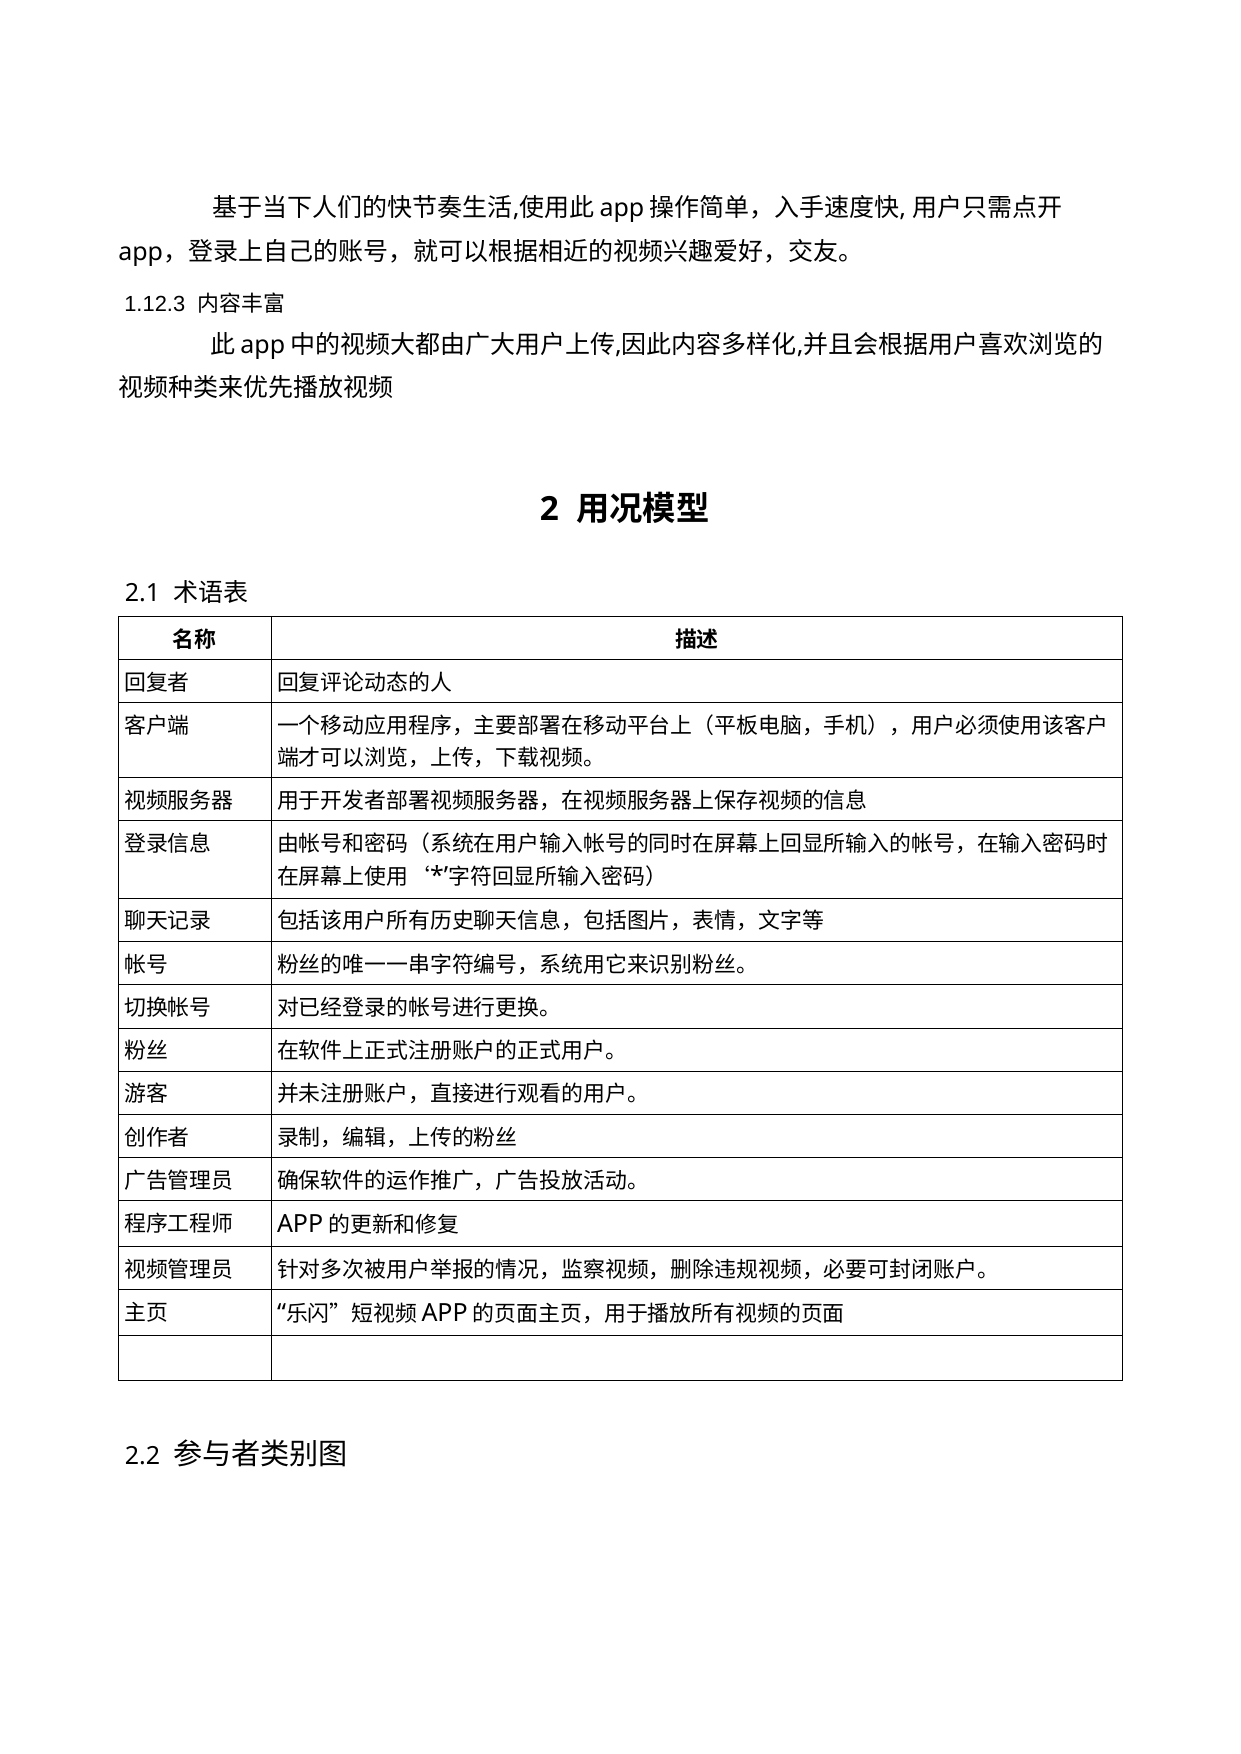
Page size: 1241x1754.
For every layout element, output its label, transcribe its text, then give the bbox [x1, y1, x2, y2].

table_cell 粉丝 [119, 1029, 271, 1071]
table_cell 广告管理员 [119, 1158, 271, 1200]
subtitle 术语表 [118, 572, 1122, 609]
subtitle 用况模型 [118, 482, 1122, 530]
table_cell 用于开发者部署视频服务器，在视频服务器上保存视频的信息 [272, 778, 1122, 820]
table_cell 一个移动应用程序，主要部署在移动平台上（平板电脑，手机），用户必须使用该客户端才可以浏览，上传，下载视频。 [272, 703, 1122, 777]
table_cell 视频服务器 [119, 778, 271, 820]
table_header 描述 [272, 617, 1122, 659]
table_cell 帐号 [119, 942, 271, 984]
table_cell 登录信息 [119, 821, 271, 898]
table_header 名称 [119, 617, 271, 659]
text 基于当下人们的快节奏生活,使用此app操作简单，入手速度快, 用户只需点开app，登录上自己的账号，就可以根据相近的视频兴趣爱好，交友。 [118, 188, 1122, 267]
table_cell 包括该用户所有历史聊天信息，包括图片，表情，文字等 [272, 899, 1122, 941]
table_cell [119, 1336, 271, 1380]
table_cell 创作者 [119, 1115, 271, 1157]
table_cell 录制，编辑，上传的粉丝 [272, 1115, 1122, 1157]
table_cell 粉丝的唯一一串字符编号，系统用它来识别粉丝。 [272, 942, 1122, 984]
table_cell 切换帐号 [119, 985, 271, 1027]
table_cell 并未注册账户，直接进行观看的用户。 [272, 1072, 1122, 1114]
subtitle 内容丰富 [118, 286, 1122, 318]
subtitle 参与者类别图 [118, 1430, 1122, 1473]
table_cell 确保软件的运作推广，广告投放活动。 [272, 1158, 1122, 1200]
table_cell “乐闪”短视频APP的页面主页，用于播放所有视频的页面 [272, 1290, 1122, 1335]
table_cell 回复评论动态的人 [272, 660, 1122, 702]
table_cell 针对多次被用户举报的情况，监察视频，删除违规视频，必要可封闭账户。 [272, 1247, 1122, 1289]
table_cell 程序工程师 [119, 1201, 271, 1246]
table_cell 聊天记录 [119, 899, 271, 941]
table_cell 回复者 [119, 660, 271, 702]
table_cell 由帐号和密码（系统在用户输入帐号的同时在屏幕上回显所输入的帐号，在输入密码时在屏幕上使用‘*’字符回显所输入密码） [272, 821, 1122, 898]
table_cell 视频管理员 [119, 1247, 271, 1289]
table_cell [272, 1336, 1122, 1380]
text 此app中的视频大都由广大用户上传,因此内容多样化,并且会根据用户喜欢浏览的视频种类来优先播放视频 [118, 324, 1122, 404]
table_cell 客户端 [119, 703, 271, 777]
table_cell APP的更新和修复 [272, 1201, 1122, 1246]
table_cell 对已经登录的帐号进行更换。 [272, 985, 1122, 1027]
table_cell 在软件上正式注册账户的正式用户。 [272, 1029, 1122, 1071]
table_cell 主页 [119, 1290, 271, 1335]
table_cell 游客 [119, 1072, 271, 1114]
